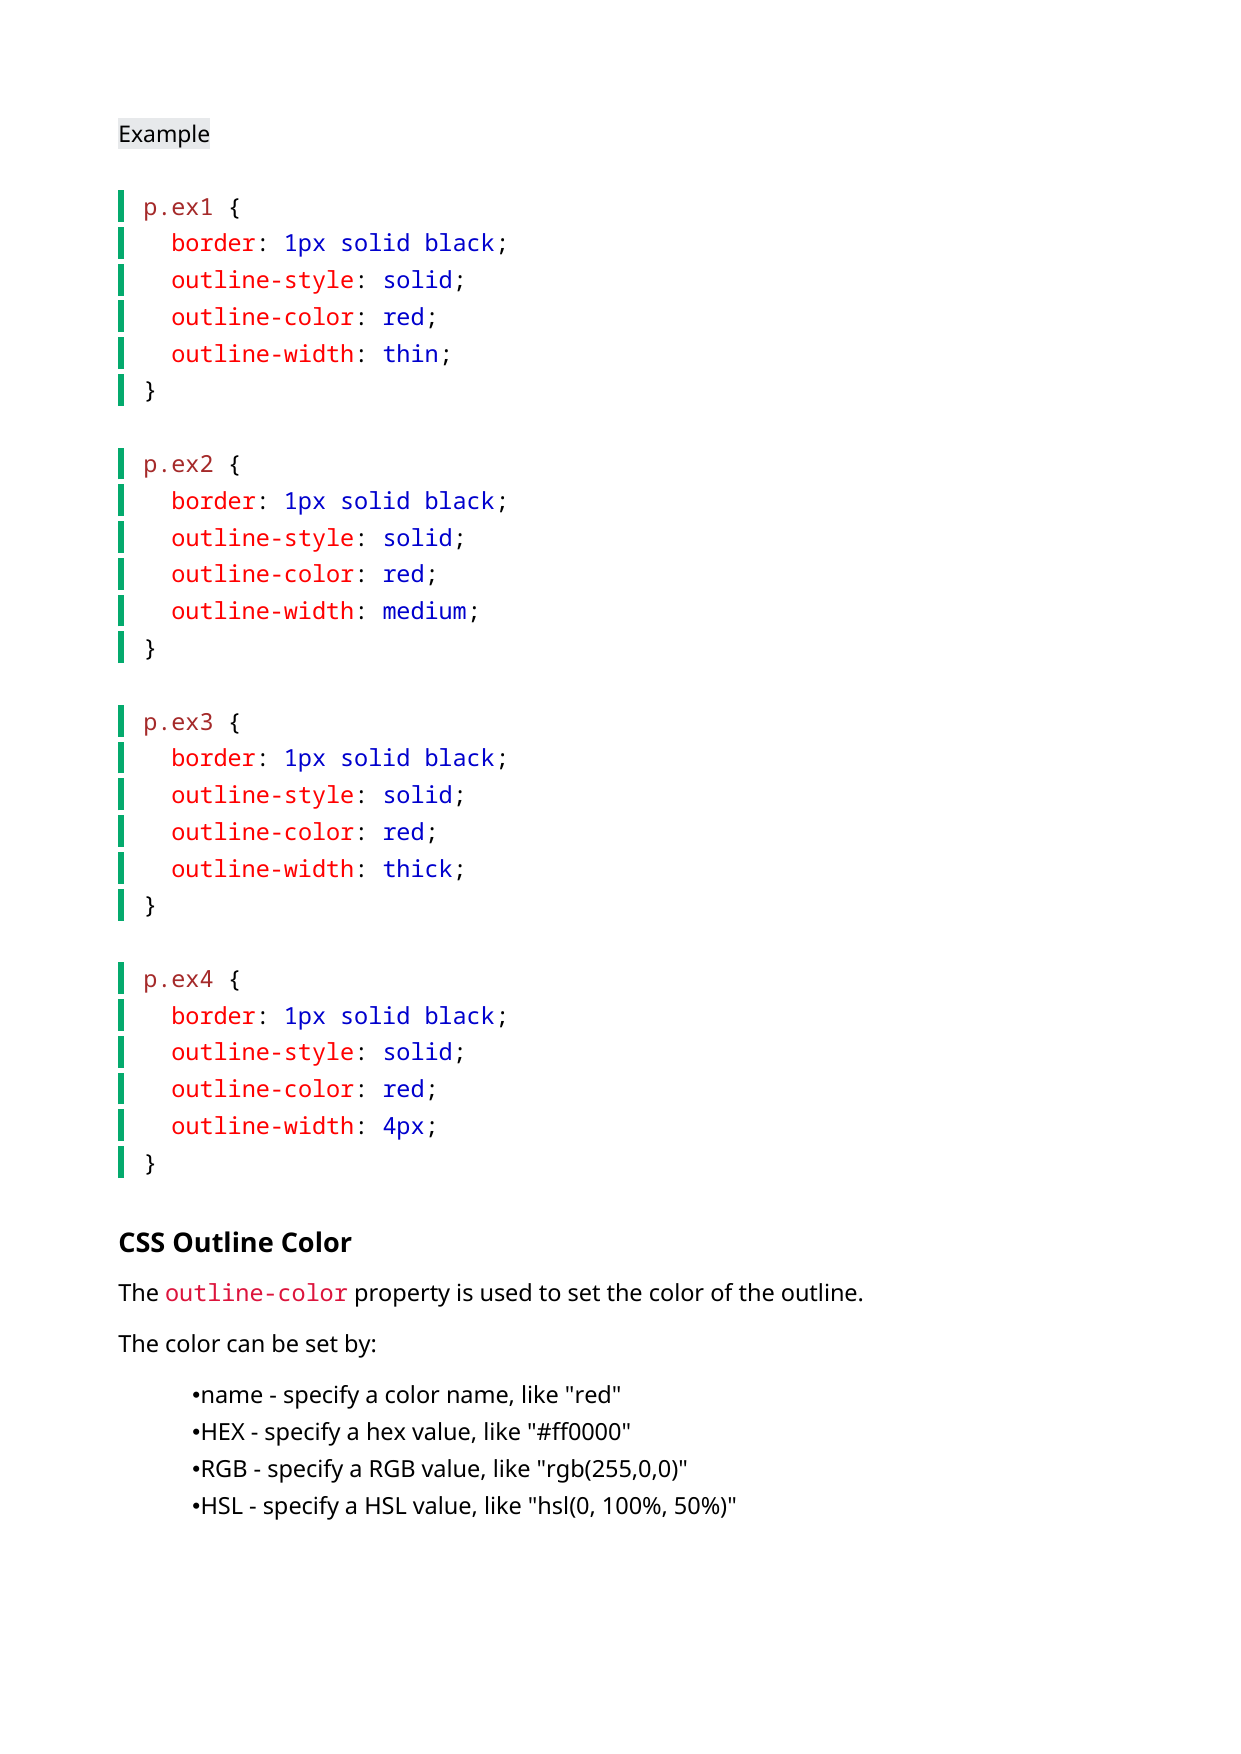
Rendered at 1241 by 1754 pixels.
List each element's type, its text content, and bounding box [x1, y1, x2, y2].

subtitle CSS Outline Color [118, 1223, 1122, 1260]
list HEX - specify a hex value, like "#ff0000" [118, 1415, 1122, 1447]
text The outline-color property is used to set the color of the outline. [118, 1276, 1122, 1308]
list RGB - specify a RGB value, like "rgb(255,0,0)" [118, 1452, 1122, 1484]
text The color can be set by: [118, 1327, 1122, 1359]
list HSL - specify a HSL value, like "hsl(0, 100%, 50%)" [118, 1489, 1122, 1521]
subtitle Example [118, 118, 1122, 149]
list name - specify a color name, like "red" [118, 1379, 1122, 1411]
text p.ex1 { border: 1px solid black; outline-style: solid; outline-color: red; outline-width: thin; } p.ex2 { border: 1px solid black; outline-style: solid; outline-color: red; outline-width: medium; } p.ex3 { border: 1px solid black; outline-style: solid; outline-color: red; outline-width: thick; } p.ex4 { border: 1px solid black; outline-style: solid; outline-color: red; outline-width: 4px; } [118, 190, 1122, 1178]
